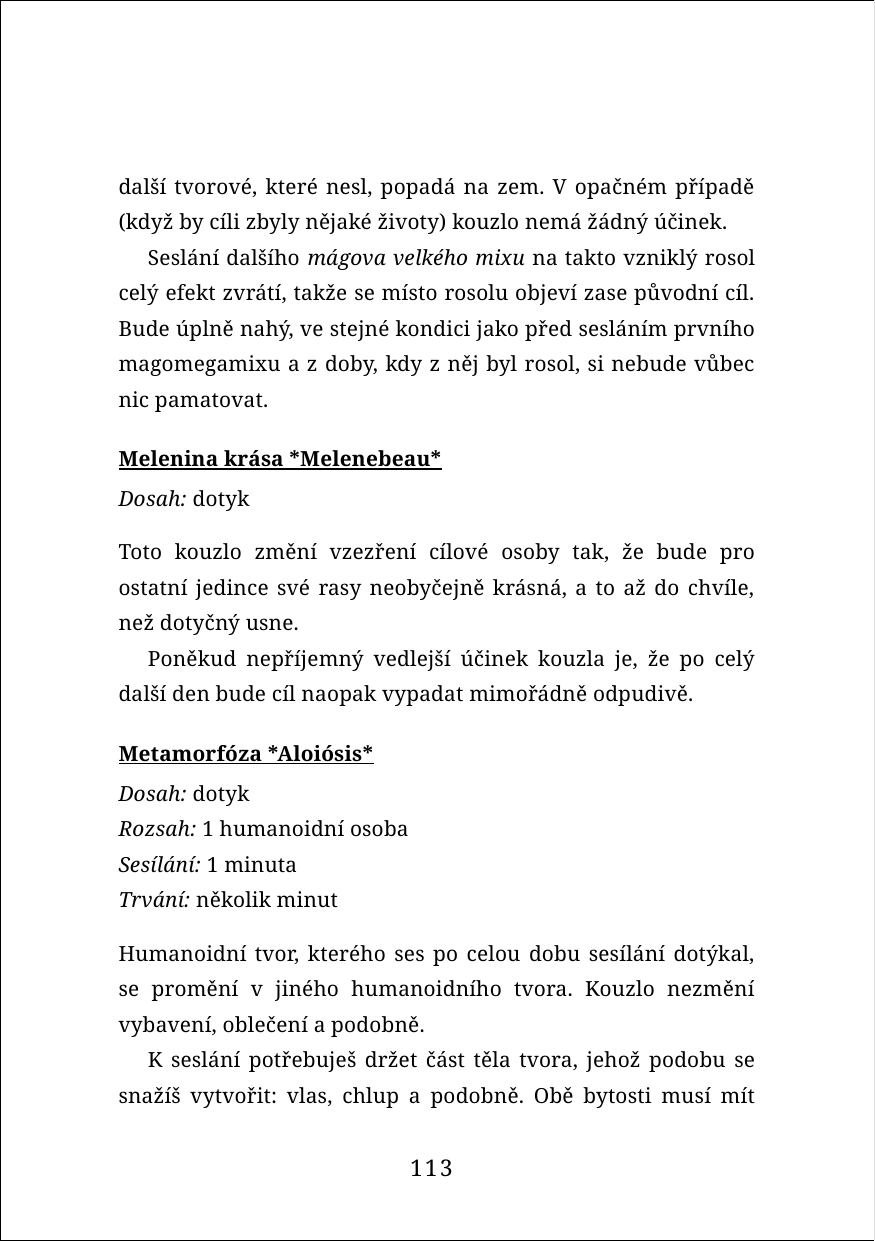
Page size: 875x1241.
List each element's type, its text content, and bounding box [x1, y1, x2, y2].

subtitle Metamorfóza *Aloiósis* [118, 739, 756, 767]
text Dosah: dotyk [118, 484, 756, 513]
text další tvorové, které nesl, popadá na zem. V opačném případě (když by cíli zbyly nějaké životy) kouzlo nemá žádný účinek. Seslání dalšího mágova velkého mixu na takto vzniklý rosol celý efekt zvrátí, takže se místo rosolu objeví zase původní cíl. Bude úplně nahý, ve stejné kondici jako před sesláním prvního magomegamixu a z doby, kdy z něj byl rosol, si nebude vůbec nic pamatovat. [118, 172, 756, 413]
text Humanoidní tvor, kterého ses po celou dobu sesílání dotýkal, se promění v jiného humanoidního tvora. Kouzlo nezmění vybavení, oblečení a podobně. K seslání potřebuješ držet část těla tvora, jehož podobu se snažíš vytvořit: vlas, chlup a podobně. Obě bytosti musí mít [118, 939, 756, 1109]
subtitle Melenina krása *Melenebeau* [118, 444, 756, 472]
text Toto kouzlo změní vzezření cílové osoby tak, že bude pro ostatní jedince své rasy neobyčejně krásná, a to až do chvíle, než dotyčný usne. Poněkud nepříjemný vedlejší účinek kouzla je, že po celý další den bude cíl naopak vypadat mimořádně odpudivě. [118, 537, 756, 708]
text Dosah: dotyk Rozsah: 1 humanoidní osoba Sesílání: 1 minuta Trvání: několik minut [118, 779, 756, 914]
